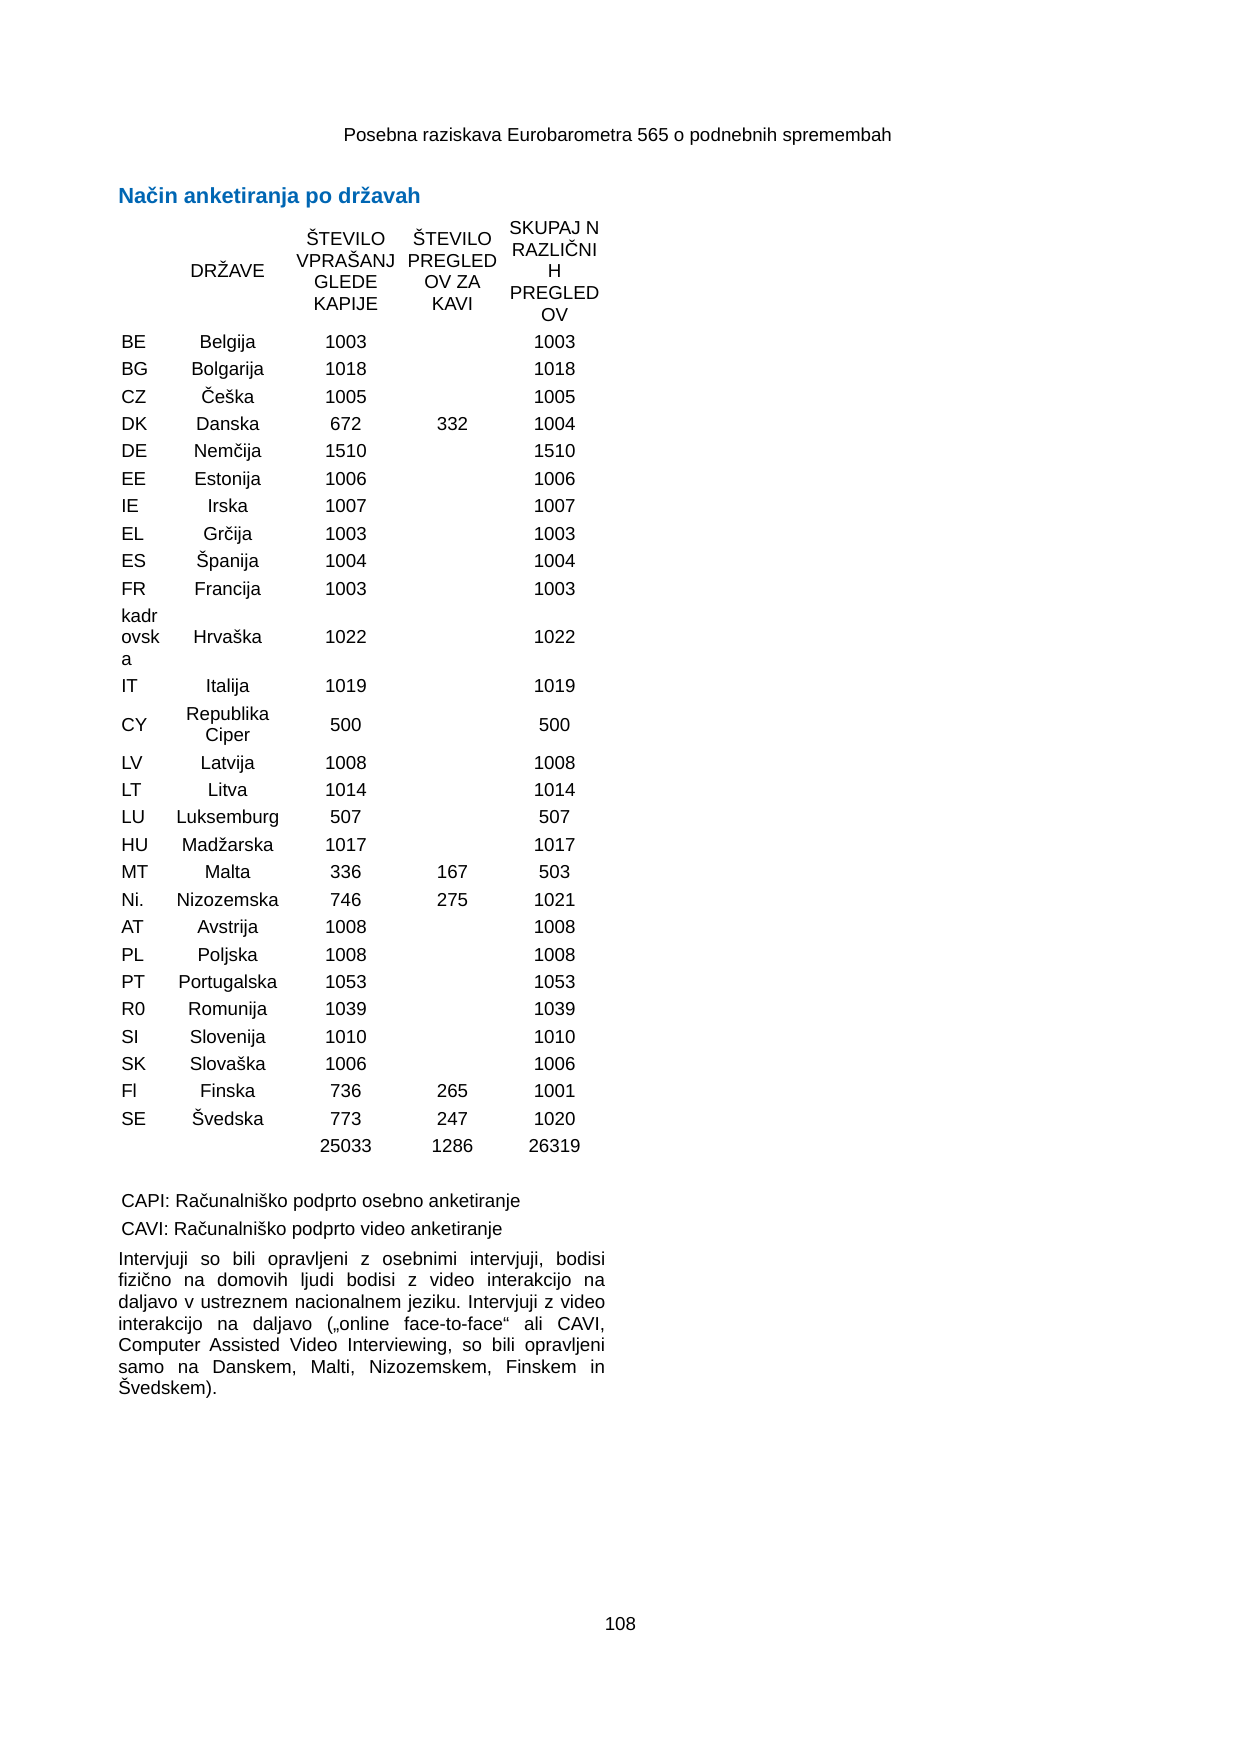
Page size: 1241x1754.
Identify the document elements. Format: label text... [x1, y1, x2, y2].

table_cell [118, 1132, 165, 1159]
table_cell 672 [290, 410, 401, 437]
table_cell 167 [401, 858, 503, 886]
table_cell [401, 672, 503, 700]
table_cell IT [118, 672, 165, 700]
table_cell 1286 [401, 1132, 503, 1159]
table_cell 503 [503, 858, 605, 886]
table_cell Luksemburg [165, 804, 290, 831]
table_cell [401, 700, 503, 749]
table_cell 25033 [290, 1132, 401, 1159]
table_cell 773 [290, 1105, 401, 1132]
table_cell MT [118, 858, 165, 886]
table_cell Belgija [165, 328, 290, 355]
table_cell EE [118, 465, 165, 492]
table_cell 507 [503, 804, 605, 831]
table_cell 1014 [503, 776, 605, 803]
table_cell Romunija [165, 995, 290, 1023]
table_cell Portugalska [165, 968, 290, 995]
table_cell [401, 328, 503, 355]
table_cell 1017 [290, 831, 401, 858]
table_cell 1019 [503, 672, 605, 700]
table_cell [401, 465, 503, 492]
table_cell Republika Ciper [165, 700, 290, 749]
table_cell 1001 [503, 1078, 605, 1105]
table_header ŠTEVILO VPRAŠANJ GLEDE KAPIJE [290, 214, 401, 328]
table_cell 1008 [503, 749, 605, 776]
table_cell [401, 547, 503, 574]
table_cell Poljska [165, 940, 290, 968]
table_cell R0 [118, 995, 165, 1023]
table_cell 1021 [503, 886, 605, 913]
table_cell Grčija [165, 520, 290, 547]
table_cell [401, 520, 503, 547]
table_cell 1008 [290, 913, 401, 940]
table_cell [401, 574, 503, 602]
table_cell DK [118, 410, 165, 437]
table_cell [165, 1160, 290, 1187]
table_cell Slovaška [165, 1050, 290, 1077]
table_cell Ni. [118, 886, 165, 913]
table_cell 1039 [290, 995, 401, 1023]
table_cell Hrvaška [165, 602, 290, 672]
table_cell CY [118, 700, 165, 749]
table_cell [401, 804, 503, 831]
table_cell SE [118, 1105, 165, 1132]
table_cell [401, 383, 503, 410]
table_cell 1019 [290, 672, 401, 700]
table_cell 1003 [503, 328, 605, 355]
table_cell Francija [165, 574, 290, 602]
table_cell 1510 [503, 438, 605, 465]
table_cell 1008 [503, 913, 605, 940]
table_header DRŽAVE [165, 214, 290, 328]
table_cell [503, 1160, 605, 1187]
table_cell 746 [290, 886, 401, 913]
table_cell PL [118, 940, 165, 968]
table_cell [401, 749, 503, 776]
table_cell [401, 776, 503, 803]
table_cell CZ [118, 383, 165, 410]
table_cell HU [118, 831, 165, 858]
table_cell Fl [118, 1078, 165, 1105]
table_cell [118, 1160, 165, 1187]
table_cell DE [118, 438, 165, 465]
table_cell 247 [401, 1105, 503, 1132]
table_cell 1039 [503, 995, 605, 1023]
table_cell 1003 [503, 520, 605, 547]
table_cell 1008 [290, 940, 401, 968]
table_cell [401, 831, 503, 858]
table_cell 1008 [290, 749, 401, 776]
table_cell ES [118, 547, 165, 574]
table_cell Slovenija [165, 1023, 290, 1050]
table_cell [401, 492, 503, 519]
table_cell Madžarska [165, 831, 290, 858]
table_cell 1004 [290, 547, 401, 574]
text Intervjuji so bili opravljeni z osebnimi intervjuji, bodisi fizično na domovih ljudi bodisi z video interakcijo na daljavo v ustreznem nacionalnem jeziku. Intervjuji z video interakcijo na daljavo („online face-to-face“ ali CAVI, Computer Assisted Video Interviewing, so bili opravljeni samo na Danskem, Malti, Nizozemskem, Finskem in Švedskem). [118, 1248, 605, 1399]
table_cell LU [118, 804, 165, 831]
table_cell [401, 438, 503, 465]
table_cell 1022 [290, 602, 401, 672]
table_cell Litva [165, 776, 290, 803]
table_cell 1006 [290, 465, 401, 492]
table_cell 1005 [503, 383, 605, 410]
table_cell 1007 [290, 492, 401, 519]
table_cell [401, 602, 503, 672]
table_cell BG [118, 355, 165, 383]
table_cell 1003 [503, 574, 605, 602]
table_cell 1008 [503, 940, 605, 968]
table_cell 1014 [290, 776, 401, 803]
table_cell 507 [290, 804, 401, 831]
table_cell 1018 [503, 355, 605, 383]
table_cell 1022 [503, 602, 605, 672]
table_cell Irska [165, 492, 290, 519]
table_cell 1017 [503, 831, 605, 858]
table_cell 736 [290, 1078, 401, 1105]
table_cell 1004 [503, 547, 605, 574]
table_cell LT [118, 776, 165, 803]
table_cell LV [118, 749, 165, 776]
table_cell 1003 [290, 520, 401, 547]
table_cell 26319 [503, 1132, 605, 1159]
table_cell 1510 [290, 438, 401, 465]
table_cell [290, 1160, 401, 1187]
table_cell FR [118, 574, 165, 602]
table_cell PT [118, 968, 165, 995]
table_cell [165, 1132, 290, 1159]
table_cell kadrovska [118, 602, 165, 672]
table_cell [401, 968, 503, 995]
table_header SKUPAJ N RAZLIČNIH PREGLEDOV [503, 214, 605, 328]
table_cell BE [118, 328, 165, 355]
table_cell Latvija [165, 749, 290, 776]
table_cell CAPI: Računalniško podprto osebno anketiranje [118, 1187, 605, 1214]
table_cell Avstrija [165, 913, 290, 940]
table_cell 265 [401, 1078, 503, 1105]
table_cell Bolgarija [165, 355, 290, 383]
table_cell EL [118, 520, 165, 547]
table_cell 336 [290, 858, 401, 886]
table_cell Češka [165, 383, 290, 410]
table_cell [401, 355, 503, 383]
table_cell SK [118, 1050, 165, 1077]
table_cell 1003 [290, 328, 401, 355]
table_cell 1018 [290, 355, 401, 383]
table_cell [401, 940, 503, 968]
table_cell 1006 [503, 465, 605, 492]
table_cell 1053 [290, 968, 401, 995]
table_cell CAVI: Računalniško podprto video anketiranje [118, 1214, 605, 1242]
table_cell Švedska [165, 1105, 290, 1132]
table_cell Finska [165, 1078, 290, 1105]
table_cell Italija [165, 672, 290, 700]
table_cell 1003 [290, 574, 401, 602]
table_cell 1006 [290, 1050, 401, 1077]
table_cell Danska [165, 410, 290, 437]
table_cell SI [118, 1023, 165, 1050]
table_cell 1007 [503, 492, 605, 519]
table_cell [401, 1160, 503, 1187]
table_cell Nizozemska [165, 886, 290, 913]
table_cell IE [118, 492, 165, 519]
table_cell [401, 1050, 503, 1077]
table_cell 1005 [290, 383, 401, 410]
table_cell 500 [503, 700, 605, 749]
table_cell [401, 913, 503, 940]
table_cell 275 [401, 886, 503, 913]
table_cell 1010 [290, 1023, 401, 1050]
table_cell Malta [165, 858, 290, 886]
table_cell 1010 [503, 1023, 605, 1050]
table_cell 500 [290, 700, 401, 749]
table_cell 1020 [503, 1105, 605, 1132]
table_cell 332 [401, 410, 503, 437]
text Način anketiranja po državah [118, 183, 605, 208]
table_cell [401, 1023, 503, 1050]
table_cell 1006 [503, 1050, 605, 1077]
table_cell Španija [165, 547, 290, 574]
table_cell 1004 [503, 410, 605, 437]
table_header ŠTEVILO PREGLEDOV ZA KAVI [401, 214, 503, 328]
table_cell AT [118, 913, 165, 940]
table_cell Estonija [165, 465, 290, 492]
table_cell 1053 [503, 968, 605, 995]
table_cell Nemčija [165, 438, 290, 465]
table_header [118, 214, 165, 328]
table_cell [401, 995, 503, 1023]
